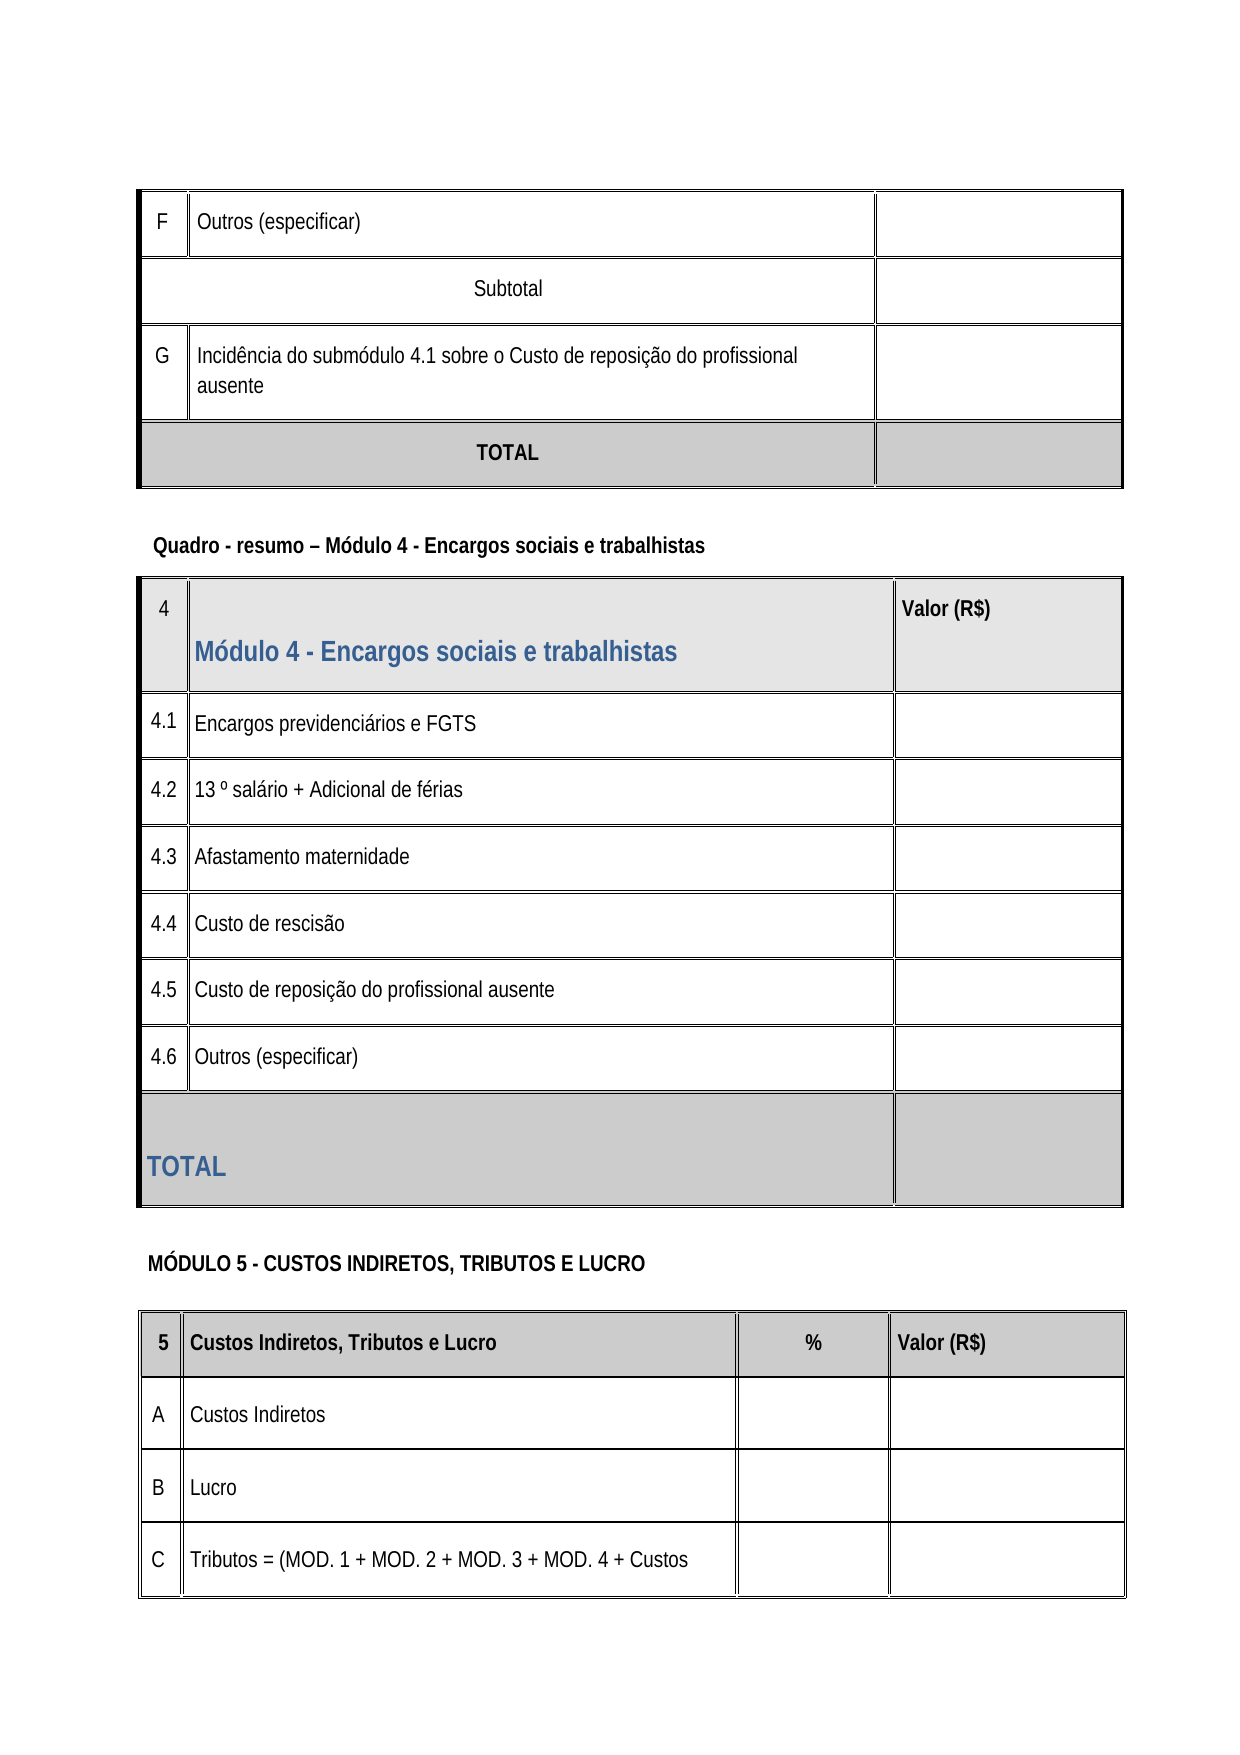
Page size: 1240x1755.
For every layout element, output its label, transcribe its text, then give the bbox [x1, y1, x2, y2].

table_cell Afastamento maternidade [190, 827, 893, 890]
table_cell [896, 894, 1121, 957]
table_cell [896, 960, 1121, 1024]
table_cell 4.6 [142, 1027, 187, 1090]
table_cell TOTAL [142, 1094, 894, 1205]
table_cell 4.4 [142, 894, 187, 957]
table_header % [737, 1311, 889, 1376]
table_cell [891, 1378, 1124, 1448]
table_cell [894, 1090, 1121, 1205]
table_cell C [142, 1523, 181, 1596]
table_cell [896, 694, 1121, 757]
table_header Módulo 4 - Encargos sociais e trabalhistas [188, 577, 894, 691]
table_header [875, 190, 1121, 256]
table_cell Lucro [184, 1450, 735, 1521]
table_cell 4.2 [142, 760, 187, 824]
table_cell [877, 326, 1121, 419]
table_cell 4.1 [142, 694, 187, 757]
table_cell [877, 259, 1121, 322]
table_cell [896, 1027, 1121, 1090]
table_cell 13 º salário + Adicional de férias [190, 760, 893, 824]
table_cell Custo de reposição do profissional ausente [190, 960, 893, 1024]
table_header Outros (especificar) [188, 190, 875, 256]
table_cell [889, 1523, 1124, 1596]
table_cell B [142, 1450, 180, 1521]
table_cell [896, 827, 1121, 890]
table_header F [142, 190, 188, 256]
table_cell G [142, 326, 187, 419]
table_cell 4.3 [142, 827, 187, 890]
table_header Valor (R$) [894, 577, 1121, 691]
table_cell Tributos = (MOD. 1 + MOD. 2 + MOD. 3 + MOD. 4 + Custos [181, 1523, 737, 1596]
table_header Valor (R$) [889, 1311, 1124, 1376]
table_cell Subtotal [142, 259, 874, 322]
table_cell [739, 1378, 888, 1448]
table_cell Outros (especificar) [190, 1027, 893, 1090]
table_cell Incidência do submódulo 4.1 sobre o Custo de reposição do profissional ausente [190, 326, 874, 419]
table_cell [737, 1523, 889, 1596]
text Quadro - resumo – Módulo 4 - Encargos sociais e trabalhistas [153, 532, 1171, 558]
table_cell [875, 419, 1121, 486]
table_header Custos Indiretos, Tributos e Lucro [181, 1311, 737, 1376]
table_header 5 [142, 1311, 181, 1376]
table_cell A [142, 1378, 180, 1448]
text MÓDULO 5 - CUSTOS INDIRETOS, TRIBUTOS E LUCRO [148, 1250, 1171, 1277]
table_cell TOTAL [142, 423, 875, 486]
table_cell 4.5 [142, 960, 187, 1024]
table_cell Encargos previdenciários e FGTS [190, 694, 893, 757]
table_cell [891, 1450, 1124, 1521]
table_cell Custo de rescisão [190, 894, 893, 957]
table_header 4 [142, 577, 188, 691]
table_cell [739, 1450, 888, 1521]
table_cell [896, 760, 1121, 824]
table_cell Custos Indiretos [184, 1378, 735, 1448]
